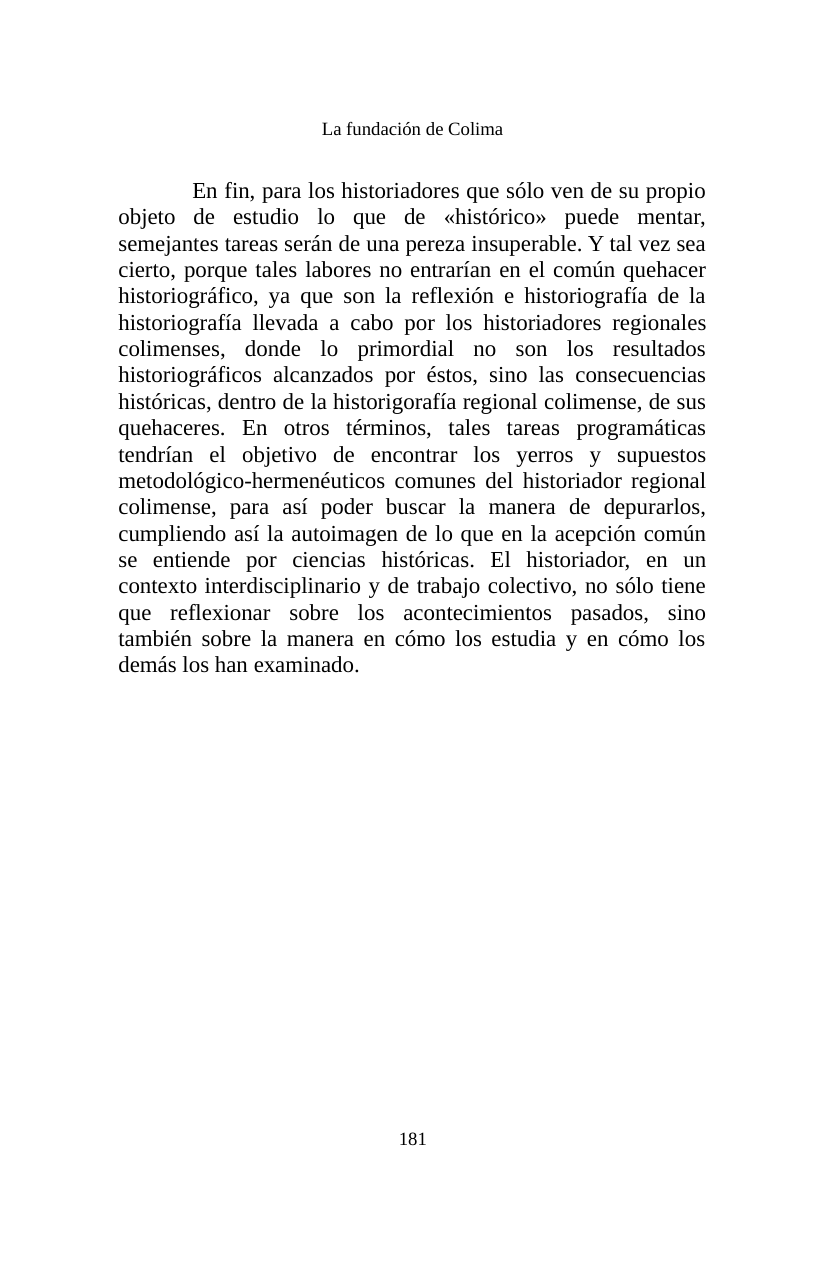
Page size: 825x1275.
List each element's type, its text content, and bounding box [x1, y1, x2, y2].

text En fin, para los historiadores que sólo ven de su propio objeto de estudio lo que de «histórico» puede mentar, semejantes tareas serán de una pereza insuperable. Y tal vez sea cierto, porque tales labores no entrarían en el común quehacer historiográfico, ya que son la reflexión e historiografía de la historiografía llevada a cabo por los historiadores regionales colimenses, donde lo primordial no son los resultados historiográficos alcanzados por éstos, sino las consecuencias históricas, dentro de la historigorafía regional colimense, de sus quehaceres. En otros términos, tales tareas programáticas tendrían el objetivo de encontrar los yerros y supuestos metodológico-hermenéuticos comunes del historiador regional colimense, para así poder buscar la manera de depurarlos, cumpliendo así la autoimagen de lo que en la acepción común se entiende por ciencias históricas. El historiador, en un contexto interdisciplinario y de trabajo colectivo, no sólo tiene que reflexionar sobre los acontecimientos pasados, sino también sobre la manera en cómo los estudia y en cómo los demás los han examinado. [118, 177, 707, 678]
